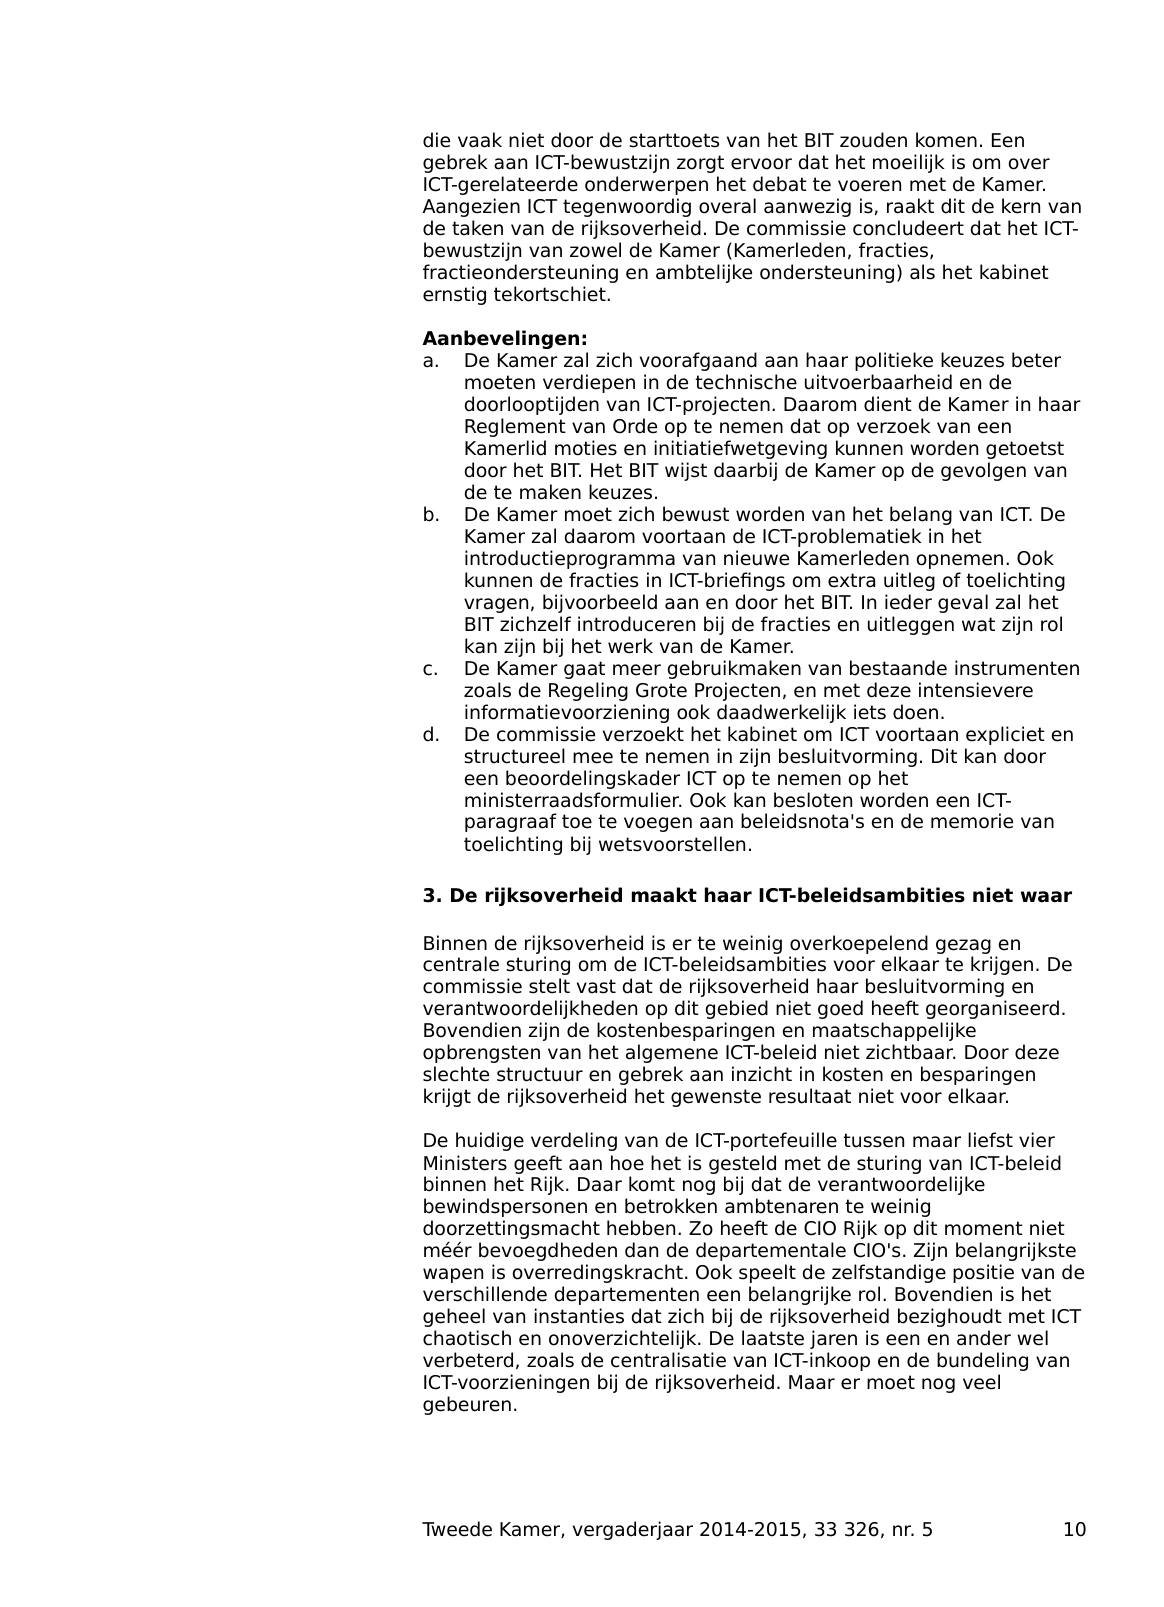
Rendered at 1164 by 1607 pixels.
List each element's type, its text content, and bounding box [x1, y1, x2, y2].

text d. De commissie verzoekt het kabinet om ICT voortaan expliciet en structureel mee te nemen in zijn besluitvorming. Dit kan door een beoordelingskader ICT op te nemen op het ministerraadsformulier. Ook kan besloten worden een ICT-paragraaf toe te voegen aan beleidsnota's en de memorie van toelichting bij wetsvoorstellen. [422, 723, 1087, 855]
text b. De Kamer moet zich bewust worden van het belang van ICT. De Kamer zal daarom voortaan de ICT-problematiek in het introductieprogramma van nieuwe Kamerleden opnemen. Ook kunnen de fracties in ICT-briefings om extra uitleg of toelichting vragen, bijvoorbeeld aan en door het BIT. In ieder geval zal het BIT zichzelf introduceren bij de fracties en uitleggen wat zijn rol kan zijn bij het werk van de Kamer. [422, 504, 1087, 658]
text Binnen de rijksoverheid is er te weinig overkoepelend gezag en centrale sturing om de ICT-beleidsambities voor elkaar te krijgen. De commissie stelt vast dat de rijksoverheid haar besluitvorming en verantwoordelijkheden op dit gebied niet goed heeft georganiseerd. Bovendien zijn de kostenbesparingen en maatschappelijke opbrengsten van het algemene ICT-beleid niet zichtbaar. Door deze slechte structuur en gebrek aan inzicht in kosten en besparingen krijgt de rijksoverheid het gewenste resultaat niet voor elkaar. [422, 932, 1087, 1108]
text c. De Kamer gaat meer gebruikmaken van bestaande instrumenten zoals de Regeling Grote Projecten, en met deze intensievere informatievoorziening ook daadwerkelijk iets doen. [422, 658, 1087, 723]
text De huidige verdeling van de ICT-portefeuille tussen maar liefst vier Ministers geeft aan hoe het is gesteld met de sturing van ICT-beleid binnen het Rijk. Daar komt nog bij dat de verantwoordelijke bewindspersonen en betrokken ambtenaren te weinig doorzettingsmacht hebben. Zo heeft de CIO Rijk op dit moment niet méér bevoegdheden dan de departementale CIO's. Zijn belangrijkste wapen is overredingskracht. Ook speelt de zelfstandige positie van de verschillende departementen een belangrijke rol. Bovendien is het geheel van instanties dat zich bij de rijksoverheid bezighoudt met ICT chaotisch en onoverzichtelijk. De laatste jaren is een en ander wel verbeterd, zoals de centralisatie van ICT-inkoop en de bundeling van ICT-voorzieningen bij de rijksoverheid. Maar er moet nog veel gebeuren. [422, 1130, 1087, 1416]
text die vaak niet door de starttoets van het BIT zouden komen. Een gebrek aan ICT-bewustzijn zorgt ervoor dat het moeilijk is om over ICT-gerelateerde onderwerpen het debat te voeren met de Kamer. Aangezien ICT tegenwoordig overal aanwezig is, raakt dit de kern van de taken van de rijksoverheid. De commissie concludeert dat het ICT-bewustzijn van zowel de Kamer (Kamerleden, fracties, fractieondersteuning en ambtelijke ondersteuning) als het kabinet ernstig tekortschiet. [422, 130, 1087, 306]
subtitle Aanbevelingen: [422, 328, 1087, 350]
subtitle 3. De rijksoverheid maakt haar ICT-beleidsambities niet waar [422, 885, 1087, 907]
text a. De Kamer zal zich voorafgaand aan haar politieke keuzes beter moeten verdiepen in de technische uitvoerbaarheid en de doorlooptijden van ICT-projecten. Daarom dient de Kamer in haar Reglement van Orde op te nemen dat op verzoek van een Kamerlid moties en initiatiefwetgeving kunnen worden getoetst door het BIT. Het BIT wijst daarbij de Kamer op de gevolgen van de te maken keuzes. [422, 350, 1087, 504]
